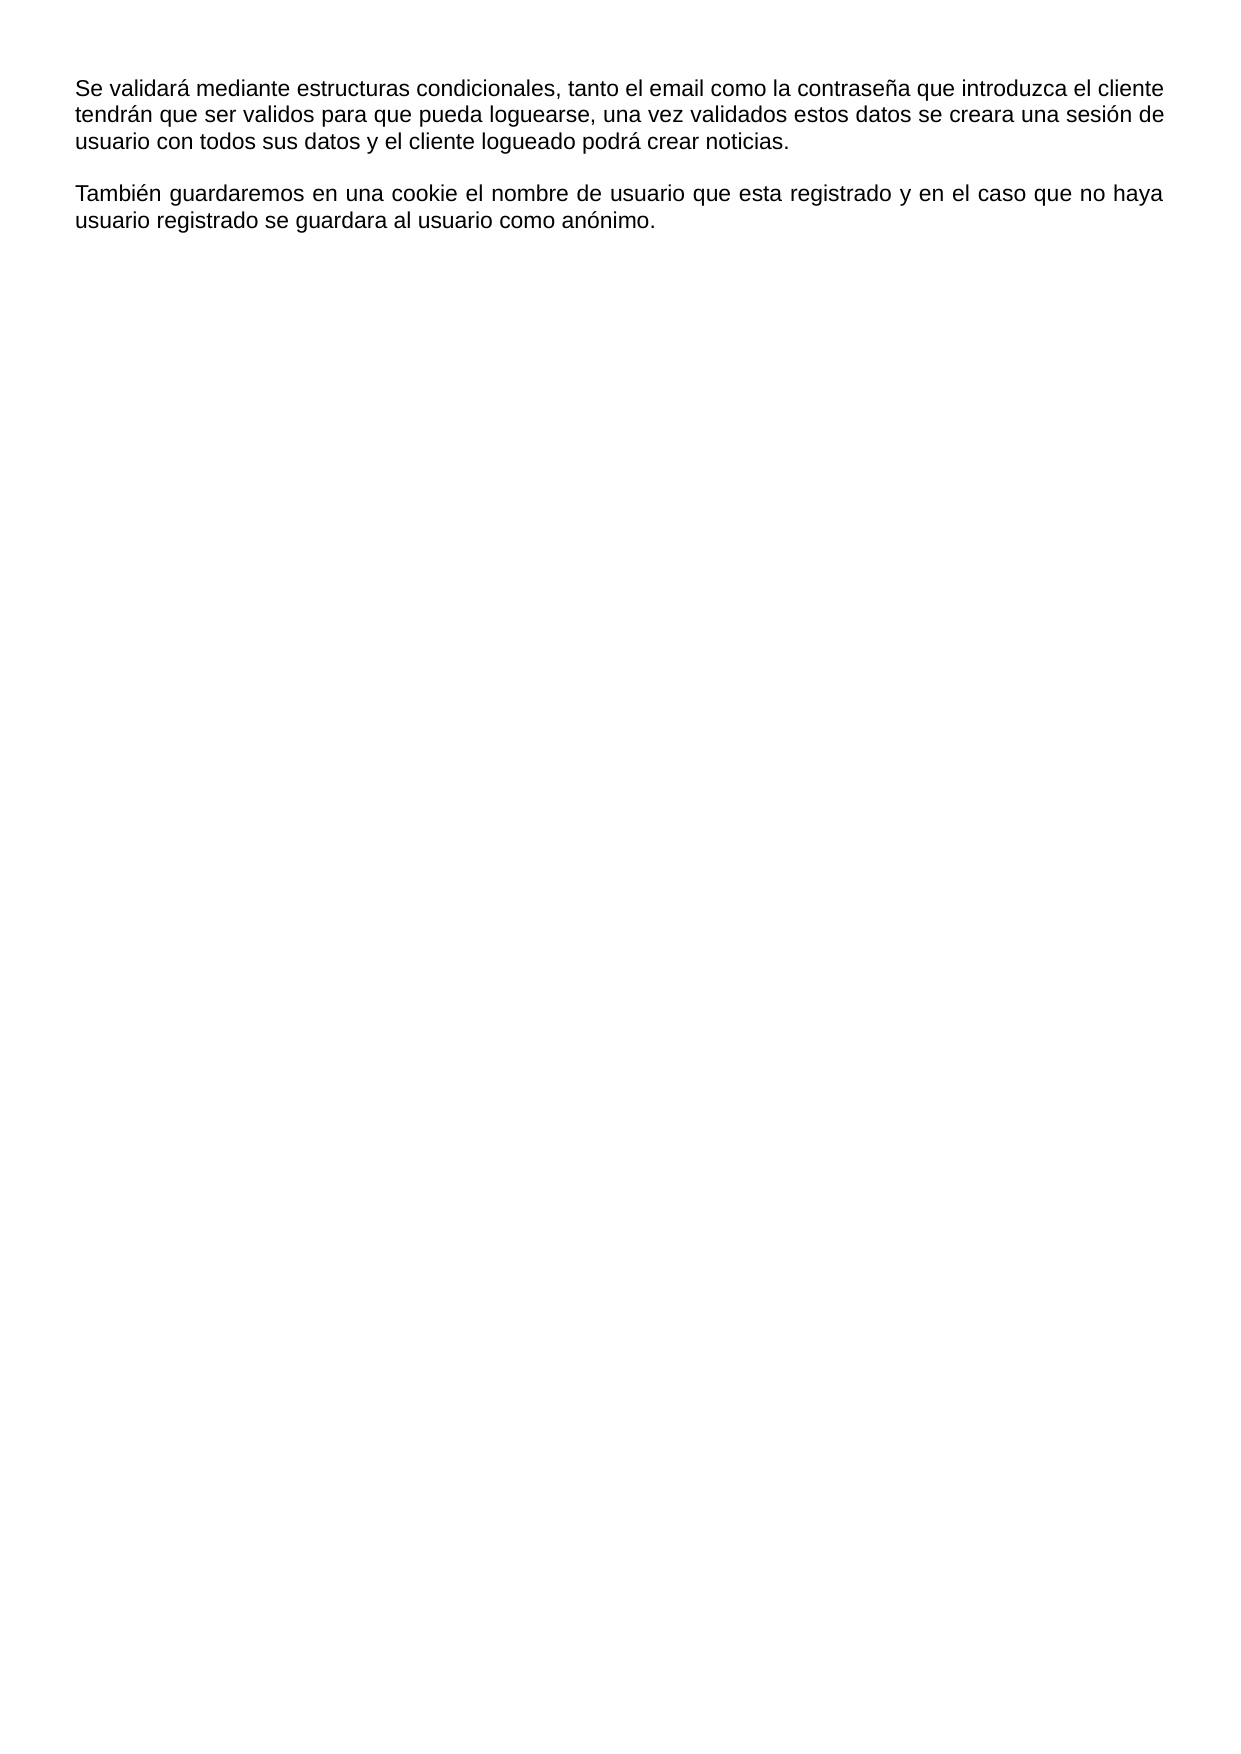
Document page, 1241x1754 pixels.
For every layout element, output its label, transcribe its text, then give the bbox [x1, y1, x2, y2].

text También guardaremos en una cookie el nombre de usuario que esta registrado y en el caso que no haya usuario registrado se guardara al usuario como anónimo. [75, 180, 1165, 233]
text Se validará mediante estructuras condicionales, tanto el email como la contraseña que introduzca el cliente tendrán que ser validos para que pueda loguearse, una vez validados estos datos se creara una sesión de usuario con todos sus datos y el cliente logueado podrá crear noticias. [75, 75, 1165, 154]
